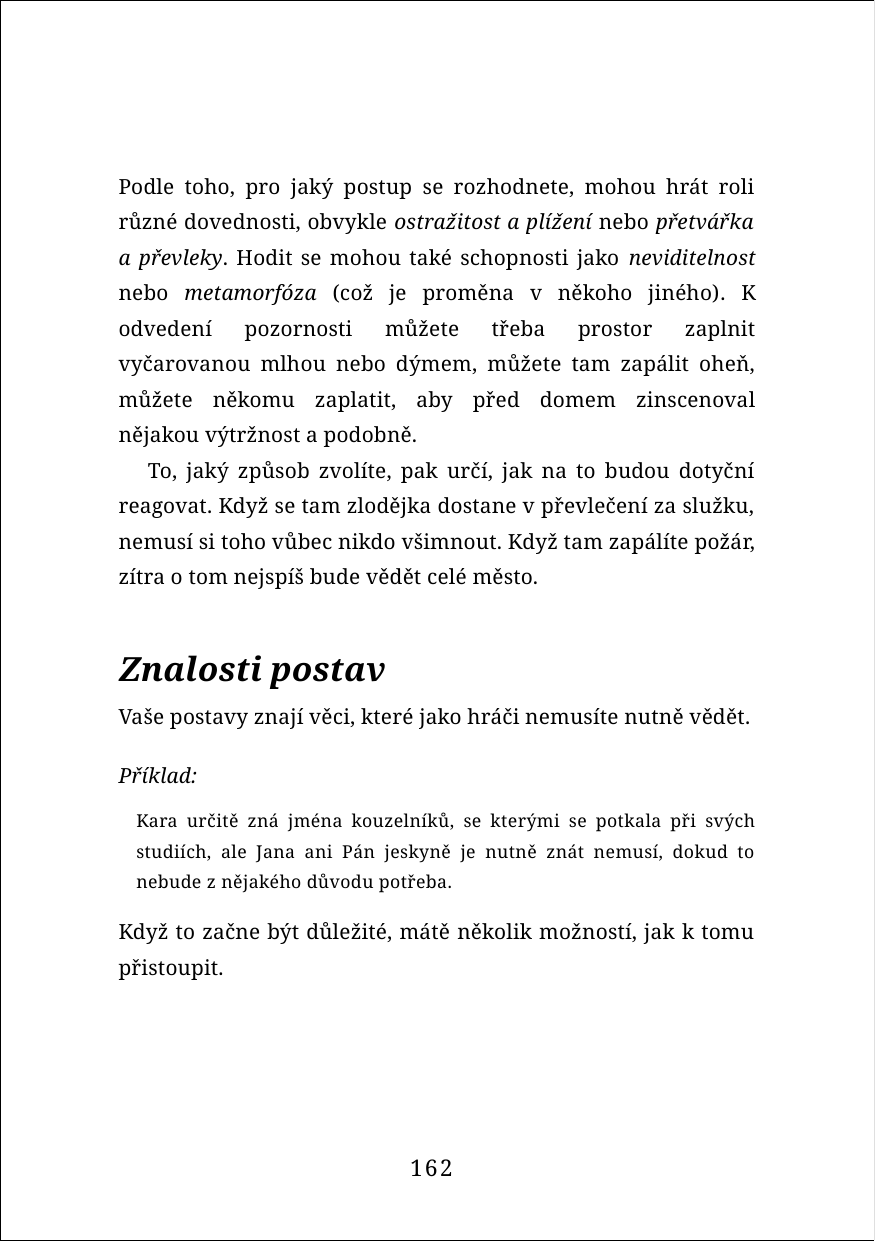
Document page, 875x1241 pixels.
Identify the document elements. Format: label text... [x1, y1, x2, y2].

subtitle Znalosti postav [118, 645, 756, 691]
text Vaše postavy znají věci, které jako hráči nemusíte nutně vědět. [118, 702, 756, 731]
text Kara určitě zná jména kouzelníků, se kterými se potkala při svých studiích, ale Jana ani Pán jeskyně je nutně znát nemusí, dokud to nebude z nějakého důvodu potřeba. [136, 809, 756, 893]
text Příklad: [118, 762, 756, 790]
text Podle toho, pro jaký postup se rozhodnete, mohou hrát roli různé dovednosti, obvykle ostražitost a plížení nebo přetvářka a převleky. Hodit se mohou také schopnosti jako neviditelnost nebo metamorfóza (což je proměna v někoho jiného). K odvedení pozornosti můžete třeba prostor zaplnit vyčarovanou mlhou nebo dýmem, můžete tam zapálit oheň, můžete někomu zaplatit, aby před domem zinscenoval nějakou výtržnost a podobně. To, jaký způsob zvolíte, pak určí, jak na to budou dotyční reagovat. Když se tam zlodějka dostane v převlečení za služku, nemusí si toho vůbec nikdo všimnout. Když tam zapálíte požár, zítra o tom nejspíš bude vědět celé město. [118, 172, 756, 591]
text Když to začne být důležité, mátě několik možností, jak k tomu přistoupit. [118, 917, 756, 981]
